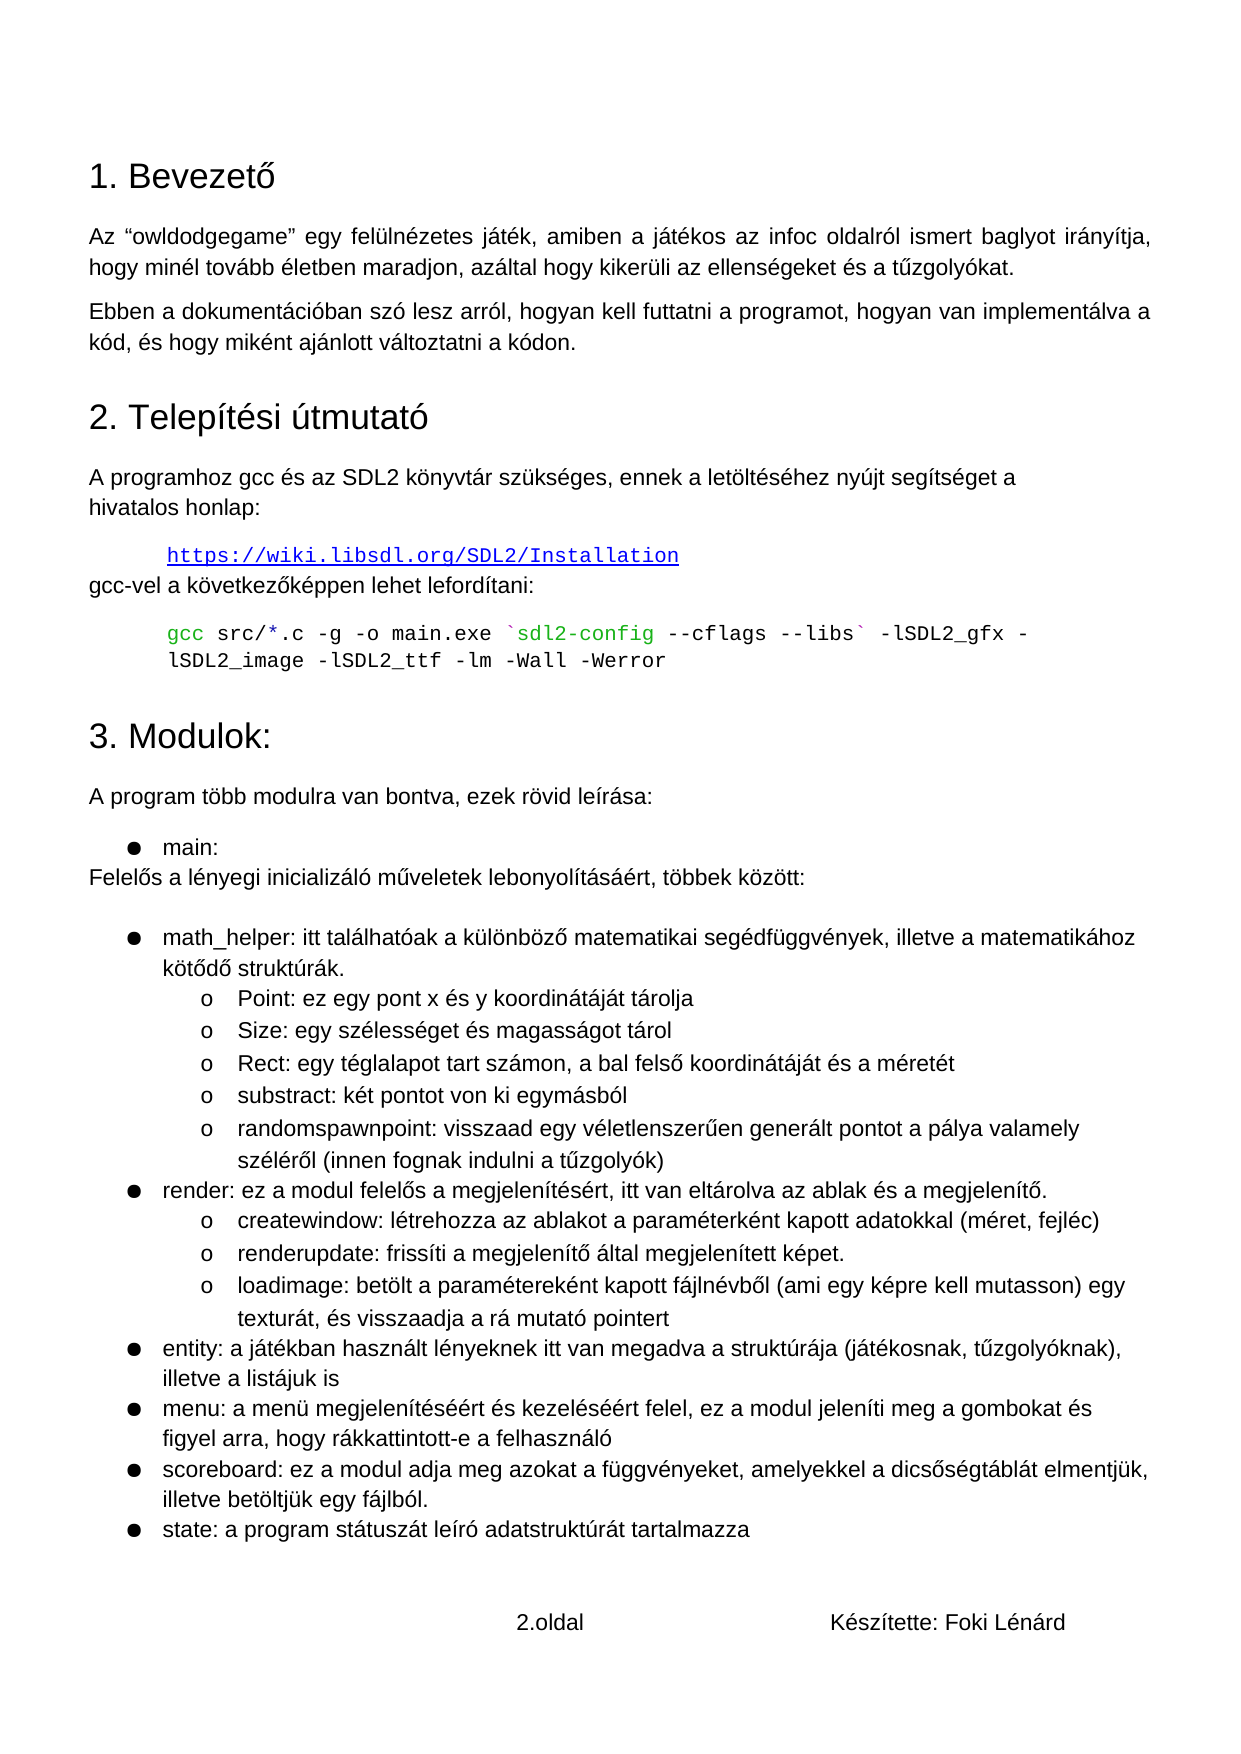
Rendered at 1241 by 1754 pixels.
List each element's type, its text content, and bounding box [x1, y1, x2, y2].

list Felelős a lényegi inicializáló műveletek lebonyolításáért, többek között: [88, 864, 1152, 890]
list Rect: egy téglalapot tart számon, a bal felső koordinátáját és a méretét [200, 1050, 1152, 1078]
text Ebben a dokumentációban szó lesz arról, hogyan kell futtatni a programot, hogyan van implementálva a kód, és hogy miként ajánlott változtatni a kódon. [88, 298, 1152, 355]
text https://wiki.libsdl.org/SDL2/Installation [167, 545, 1152, 569]
list entity: a játékban használt lényeknek itt van megadva a struktúrája (játékosnak, tűzgolyóknak), illetve a listájuk is [125, 1335, 1152, 1391]
subtitle 2. Telepítési útmutató [88, 396, 1077, 437]
list createwindow: létrehozza az ablakot a paraméterként kapott adatokkal (méret, fejléc) [200, 1207, 1152, 1236]
list substract: két pontot von ki egymásból [200, 1082, 1152, 1111]
list renderupdate: frissíti a megjelenítő által megjelenített képet. [200, 1240, 1152, 1268]
list Point: ez egy pont x és y koordinátáját tárolja [200, 985, 1152, 1013]
text gcc-vel a következőképpen lehet lefordítani: [88, 572, 1077, 598]
list state: a program státuszát leíró adatstruktúrát tartalmazza [125, 1516, 1152, 1542]
subtitle 1. Bevezető [88, 156, 1077, 196]
list math_helper: itt találhatóak a különböző matematikai segédfüggvények, illetve a matematikához kötődő struktúrák. [125, 924, 1152, 981]
list Size: egy szélességet és magasságot tárol [200, 1017, 1152, 1046]
text Az “owldodgegame” egy felülnézetes játék, amiben a játékos az infoc oldalról ismert baglyot irányítja, hogy minél tovább életben maradjon, azáltal hogy kikerüli az ellenségeket és a tűzgolyókat. [88, 223, 1152, 280]
text A programhoz gcc és az SDL2 könyvtár szükséges, ennek a letöltéséhez nyújt segítséget a hivatalos honlap: [88, 464, 1077, 520]
list loadimage: betölt a paramétereként kapott fájlnévből (ami egy képre kell mutasson) egy texturát, és visszaadja a rá mutató pointert [200, 1272, 1152, 1331]
list scoreboard: ez a modul adja meg azokat a függvényeket, amelyekkel a dicsőségtáblát elmentjük, illetve betöltjük egy fájlból. [125, 1456, 1152, 1512]
list randomspawnpoint: visszaad egy véletlenszerűen generált pontot a pálya valamely széléről (innen fognak indulni a tűzgolyók) [200, 1115, 1152, 1173]
list main: [125, 834, 1152, 860]
text A program több modulra van bontva, ezek rövid leírása: [88, 783, 1077, 809]
text gcc src/*.c -g -o main.exe `sdl2-config --cflags --libs` -lSDL2_gfx -lSDL2_image -lSDL2_ttf -lm -Wall -Werror [167, 623, 1152, 674]
subtitle 3. Modulok: [88, 715, 1077, 756]
list menu: a menü megjelenítéséért és kezeléséért felel, ez a modul jeleníti meg a gombokat és figyel arra, hogy rákkattintott-e a felhasználó [125, 1395, 1152, 1452]
list render: ez a modul felelős a megjelenítésért, itt van eltárolva az ablak és a megjelenítő. [125, 1177, 1152, 1203]
